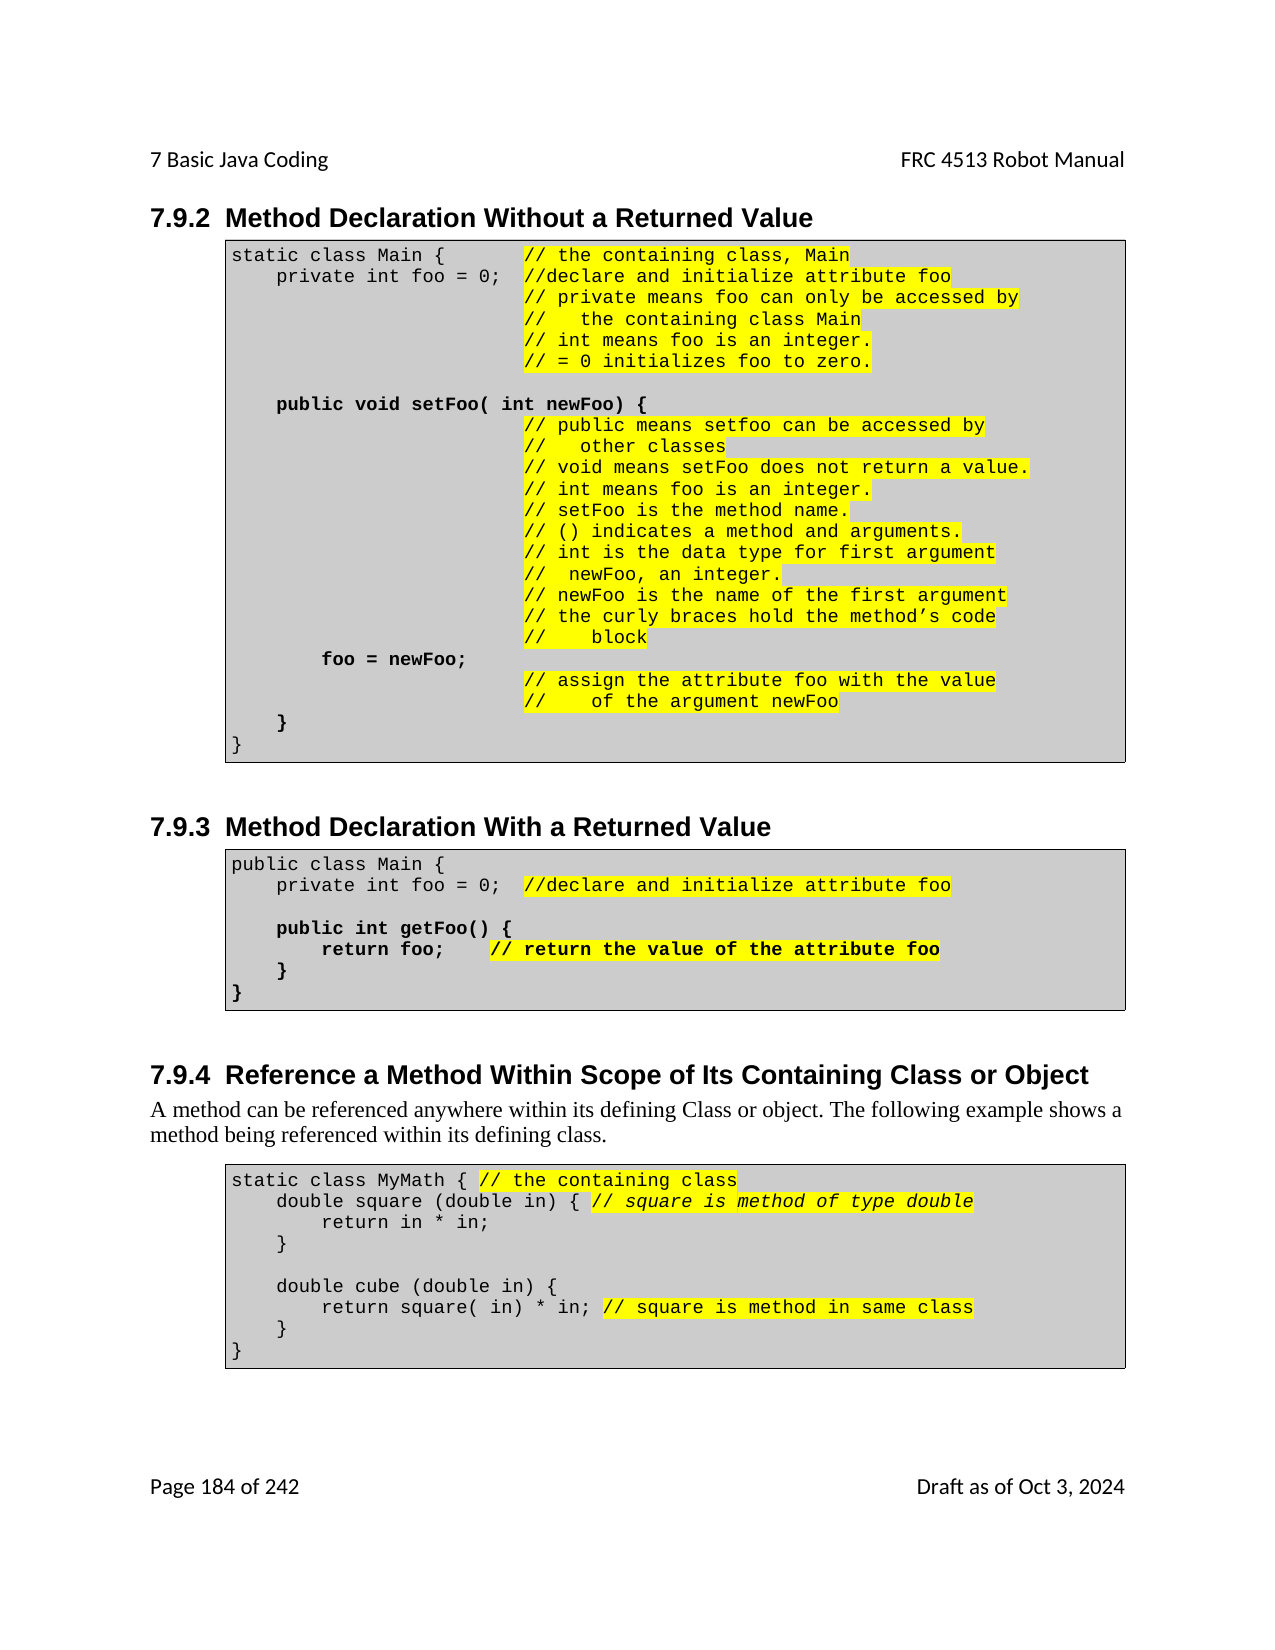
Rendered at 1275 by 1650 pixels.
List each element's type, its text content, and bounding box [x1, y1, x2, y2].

text public class Main { [226, 850, 1125, 870]
text // setFoo is the method name. [226, 494, 1125, 516]
text } [226, 728, 1125, 762]
text private int foo = 0; //declare and initialize attribute foo [226, 261, 1125, 282]
text // newFoo, an integer. [226, 558, 1125, 579]
text } [226, 1334, 1125, 1368]
text // newFoo is the name of the first argument [226, 579, 1125, 601]
text // the containing class Main [226, 303, 1125, 324]
text } [226, 1228, 1125, 1249]
text // int means foo is an integer. [226, 473, 1125, 494]
text foo = newFoo; [226, 643, 1125, 664]
text // of the argument newFoo [226, 686, 1125, 707]
text return square( in) * in; // square is method in same class [226, 1292, 1125, 1313]
text // = 0 initializes foo to zero. [226, 346, 1125, 367]
text // int is the data type for first argument [226, 537, 1125, 558]
text // assign the attribute foo with the value [226, 664, 1125, 686]
text // int means foo is an integer. [226, 324, 1125, 346]
text } [226, 707, 1125, 728]
text } [226, 1313, 1125, 1334]
text static class Main { // the containing class, Main [226, 241, 1125, 261]
text } [226, 976, 1125, 1010]
subtitle Method Declaration With a Returned Value [150, 812, 1125, 842]
text // the curly braces hold the method’s code [226, 601, 1125, 622]
text // () indicates a method and arguments. [226, 516, 1125, 537]
text A method can be referenced anywhere within its defining Class or object. The following example shows a method being referenced within its defining class. [150, 1097, 1125, 1148]
text return foo; // return the value of the attribute foo [226, 934, 1125, 955]
text // other classes [226, 431, 1125, 452]
text // void means setFoo does not return a value. [226, 452, 1125, 473]
subtitle Reference a Method Within Scope of Its Containing Class or Object [150, 1060, 1125, 1091]
text // public means setfoo can be accessed by [226, 409, 1125, 431]
text // private means foo can only be accessed by [226, 282, 1125, 303]
text } [226, 955, 1125, 976]
text return in * in; [226, 1207, 1125, 1228]
text public int getFoo() { [226, 912, 1125, 934]
text static class MyMath { // the containing class [226, 1165, 1125, 1186]
text private int foo = 0; //declare and initialize attribute foo [226, 870, 1125, 891]
text double cube (double in) { [226, 1271, 1125, 1292]
text double square (double in) { // square is method of type double [226, 1186, 1125, 1207]
text public void setFoo( int newFoo) { [226, 388, 1125, 409]
subtitle Method Declaration Without a Returned Value [150, 203, 1125, 233]
text // block [226, 622, 1125, 643]
